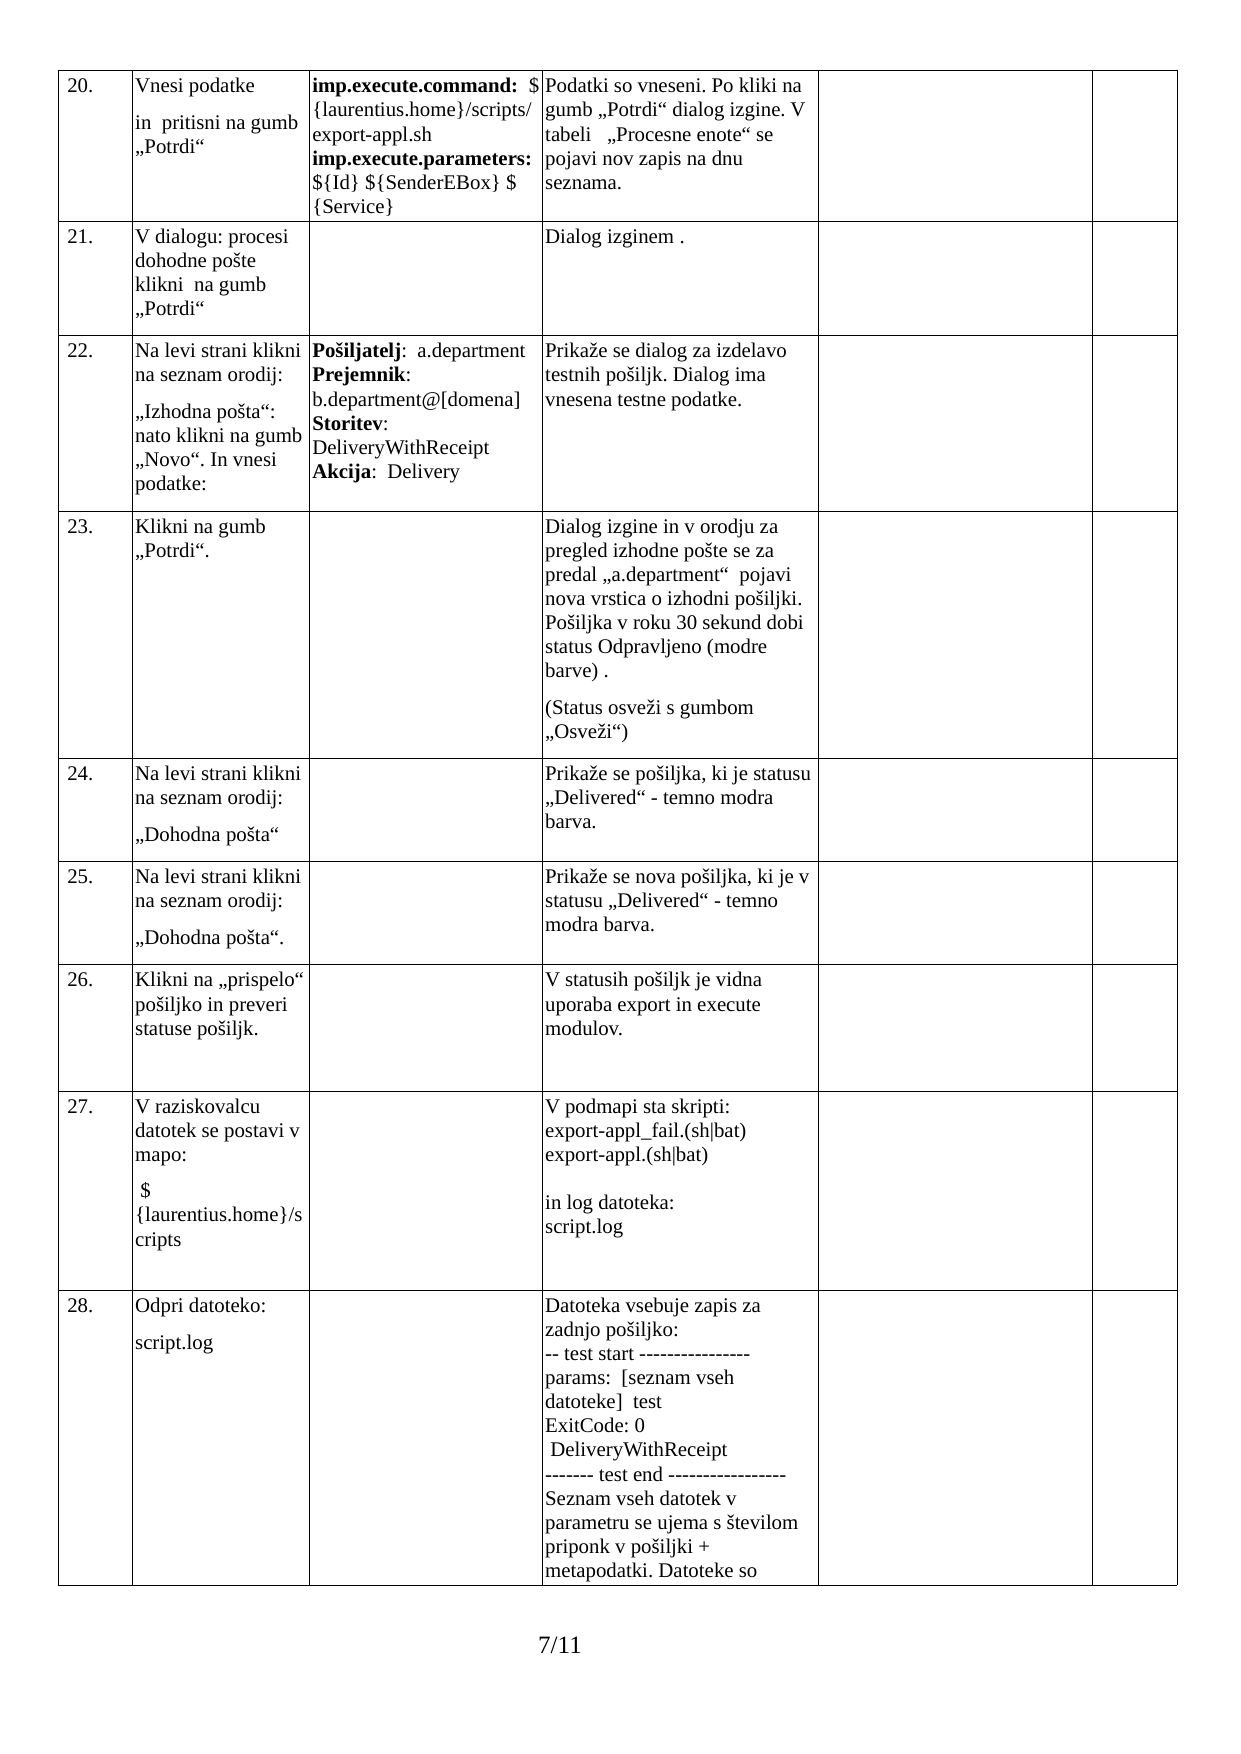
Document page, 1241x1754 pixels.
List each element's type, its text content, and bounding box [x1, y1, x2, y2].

table_cell imp.execute.command: ${laurentius.home}/scripts/export-appl.sh imp.execute.parameters: ${Id} ${SenderEBox} ${Service} [310, 71, 542, 221]
table_cell Dialog izginem . [543, 222, 818, 335]
table_cell [819, 512, 1092, 758]
table_cell [819, 336, 1092, 511]
table_cell [1093, 222, 1177, 335]
table_cell Prikaže se pošiljka, ki je statusu „Delivered“ - temno modra barva. [543, 759, 818, 861]
table_cell [310, 862, 542, 964]
table_cell [59, 336, 132, 511]
table_cell Na levi strani klikni na seznam orodij: „Dohodna pošta“ [133, 759, 309, 861]
table_cell [1093, 336, 1177, 511]
table_cell [59, 862, 132, 964]
table_cell Prikaže se nova pošiljka, ki je v statusu „Delivered“ - temno modra barva. [543, 862, 818, 964]
table_cell [1093, 965, 1177, 1091]
table_cell [310, 222, 542, 335]
table_cell [310, 965, 542, 1091]
table_cell [819, 759, 1092, 861]
table_cell [59, 71, 132, 221]
table_cell Dialog izgine in v orodju za pregled izhodne pošte se za predal „a.department“ pojavi nova vrstica o izhodni pošiljki. Pošiljka v roku 30 sekund dobi status Odpravljeno (modre barve) . (Status osveži s gumbom „Osveži“) [543, 512, 818, 758]
table_cell [1093, 1291, 1177, 1585]
table_cell Prikaže se dialog za izdelavo testnih pošiljk. Dialog ima vnesena testne podatke. [543, 336, 818, 511]
table_cell [59, 1092, 132, 1290]
table_cell [819, 965, 1092, 1091]
table_cell [59, 512, 132, 758]
table_cell [59, 222, 132, 335]
table_cell [1093, 71, 1177, 221]
table_cell [310, 1092, 542, 1290]
table_cell [819, 222, 1092, 335]
table_cell Datoteka vsebuje zapis za zadnjo pošiljko: -- test start ---------------- params: [seznam vseh datoteke] test ExitCode: 0 DeliveryWithReceipt ------- test end ----------------- Seznam vseh datotek v parametru se ujema s številom priponk v pošiljki + metapodatki. Datoteke so [543, 1291, 818, 1585]
table_cell [310, 759, 542, 861]
table_cell V raziskovalcu datotek se postavi v mapo: ${laurentius.home}/scripts [133, 1092, 309, 1290]
table_cell [819, 1291, 1092, 1585]
table_cell Klikni na gumb „Potrdi“. [133, 512, 309, 758]
table_cell [1093, 1092, 1177, 1290]
table_cell Klikni na „prispelo“ pošiljko in preveri statuse pošiljk. [133, 965, 309, 1091]
table_cell [1093, 759, 1177, 861]
table_cell Podatki so vneseni. Po kliki na gumb „Potrdi“ dialog izgine. V tabeli „Procesne enote“ se pojavi nov zapis na dnu seznama. [543, 71, 818, 221]
table_cell Odpri datoteko: script.log [133, 1291, 309, 1585]
table_cell [1093, 862, 1177, 964]
table_cell Pošiljatelj: a.department Prejemnik: b.department@[domena] Storitev: DeliveryWithReceipt Akcija: Delivery [310, 336, 542, 511]
table_cell [59, 965, 132, 1091]
table_cell [819, 71, 1092, 221]
table_cell V podmapi sta skripti: export-appl_fail.(sh|bat) export-appl.(sh|bat) in log datoteka: script.log [543, 1092, 818, 1290]
table_cell V statusih pošiljk je vidna uporaba export in execute modulov. [543, 965, 818, 1091]
table_cell [1093, 512, 1177, 758]
table_cell [59, 759, 132, 861]
table_cell [59, 1291, 132, 1585]
table_cell Vnesi podatke in pritisni na gumb „Potrdi“ [133, 71, 309, 221]
table_cell [310, 512, 542, 758]
table_cell V dialogu: procesi dohodne pošte klikni na gumb „Potrdi“ [133, 222, 309, 335]
table_cell [310, 1291, 542, 1585]
table_cell Na levi strani klikni na seznam orodij: „Izhodna pošta“: nato klikni na gumb „Novo“. In vnesi podatke: [133, 336, 309, 511]
table_cell [819, 1092, 1092, 1290]
table_cell Na levi strani klikni na seznam orodij: „Dohodna pošta“. [133, 862, 309, 964]
table_cell [819, 862, 1092, 964]
